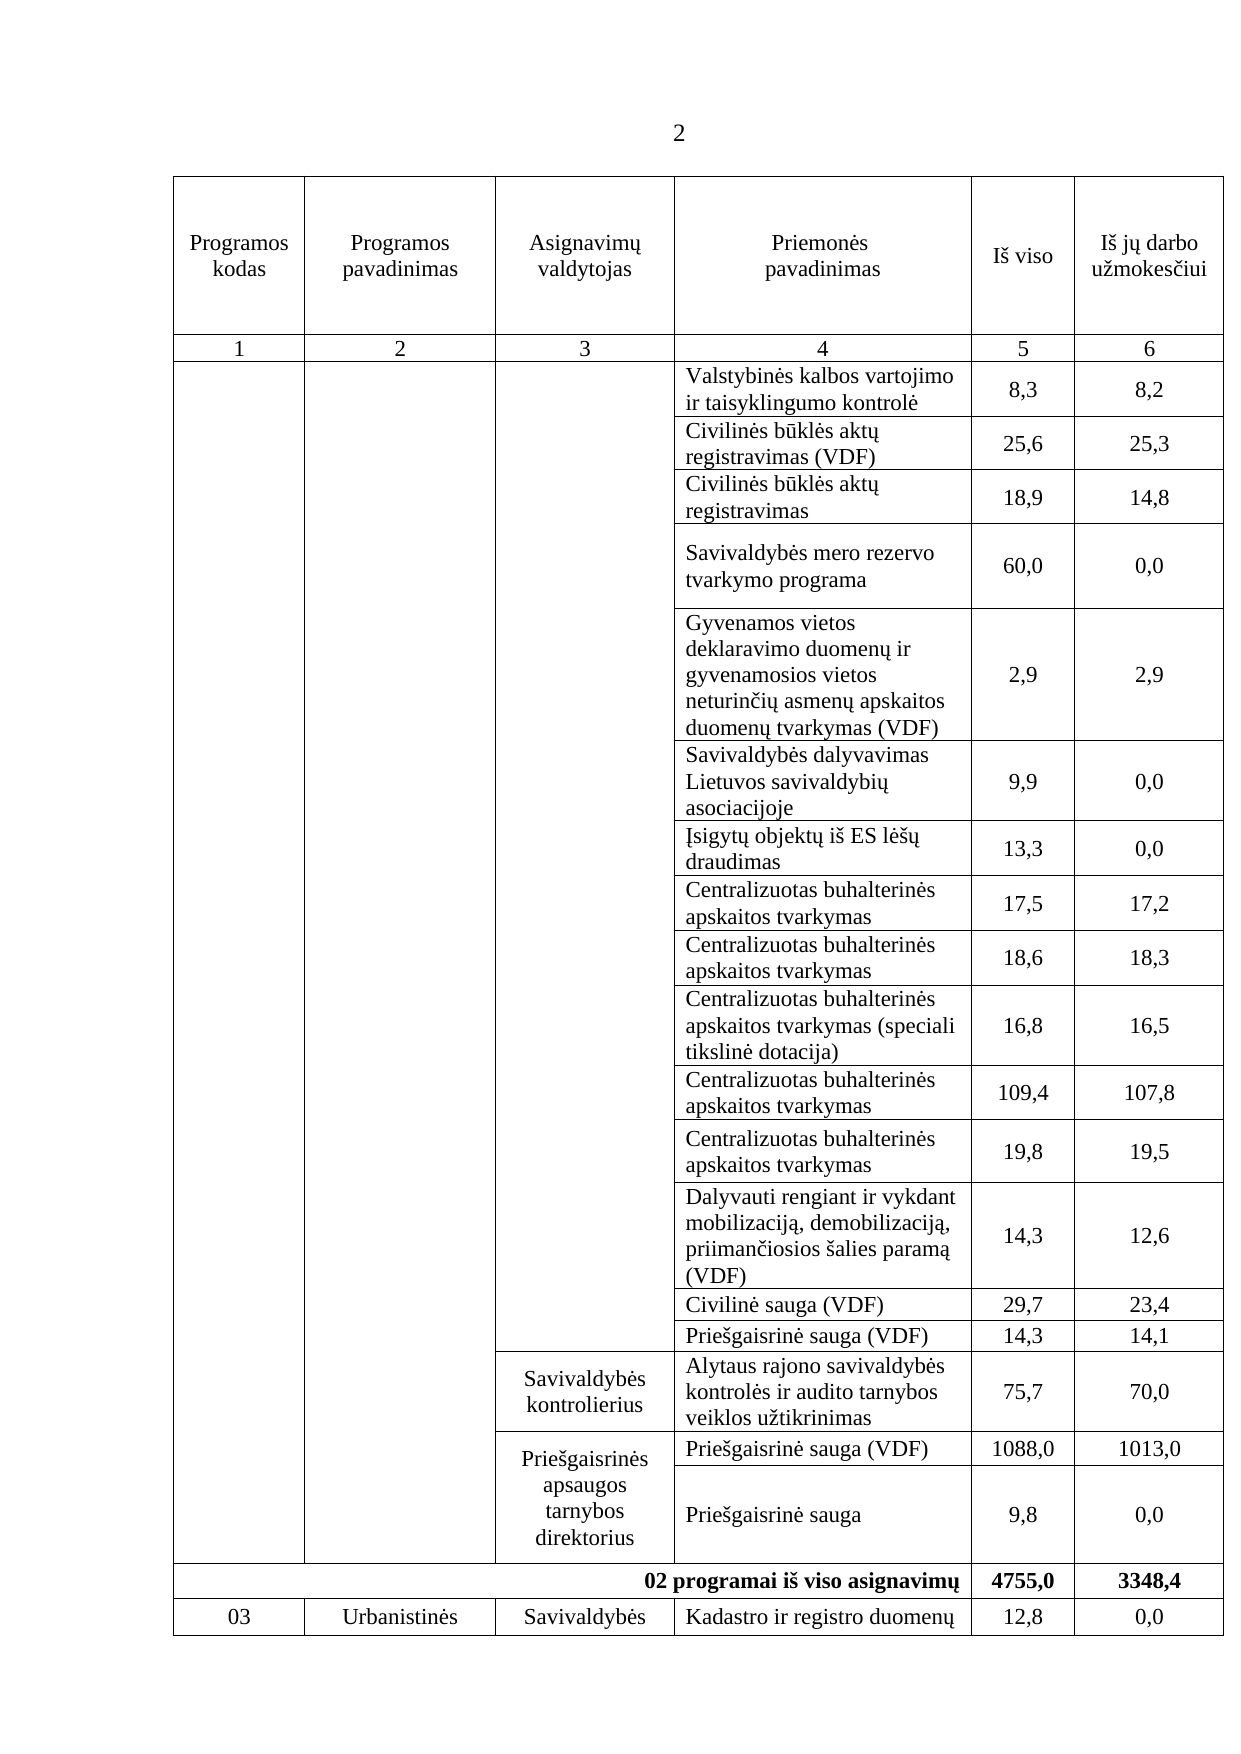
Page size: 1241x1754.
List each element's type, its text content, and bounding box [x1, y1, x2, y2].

table_cell 1013,0 [1075, 1432, 1223, 1465]
table_cell 17,2 [1075, 876, 1223, 930]
table_cell Savivaldybės mero rezervo tvarkymo programa [675, 524, 971, 607]
table_cell 2,9 [972, 609, 1074, 740]
table_cell 25,3 [1075, 417, 1223, 469]
table_cell Kadastro ir registro duomenų [675, 1599, 971, 1635]
table_header Priemonės pavadinimas [675, 177, 971, 333]
table_cell Priešgaisrinė sauga [675, 1466, 971, 1563]
table_cell 14,3 [972, 1321, 1074, 1351]
table_cell Alytaus rajono savivaldybės kontrolės ir audito tarnybos veiklos užtikrinimas [675, 1352, 971, 1431]
table_cell 0,0 [1075, 1599, 1223, 1635]
table_cell 18,9 [972, 470, 1074, 523]
table_header Asignavimų valdytojas [496, 177, 674, 333]
table_cell Savivaldybės dalyvavimas Lietuvos savivaldybių asociacijoje [675, 741, 971, 820]
table_cell 0,0 [1075, 524, 1223, 607]
table_cell 70,0 [1075, 1352, 1223, 1431]
table_cell 1 [174, 335, 304, 361]
table_cell 29,7 [972, 1289, 1074, 1319]
table_cell Priešgaisrinės apsaugos tarnybos direktorius [496, 1432, 674, 1563]
table_cell Dalyvauti rengiant ir vykdant mobilizaciją, demobilizaciją, priimančiosios šalies paramą (VDF) [675, 1183, 971, 1288]
table_cell 0,0 [1075, 821, 1223, 875]
table_header Iš jų darbo užmokesčiui [1075, 177, 1223, 333]
table_cell Centralizuotas buhalterinės apskaitos tvarkymas [675, 1066, 971, 1119]
table_cell Gyvenamos vietos deklaravimo duomenų ir gyvenamosios vietos neturinčių asmenų apskaitos duomenų tvarkymas (VDF) [675, 609, 971, 740]
table_cell 02 programai iš viso asignavimų [174, 1564, 971, 1597]
table_cell 12,6 [1075, 1183, 1223, 1288]
table_cell 4755,0 [972, 1564, 1074, 1597]
table_cell 0,0 [1075, 741, 1223, 820]
table_cell 17,5 [972, 876, 1074, 930]
table_cell 3348,4 [1075, 1564, 1223, 1597]
table_cell 19,8 [972, 1120, 1074, 1182]
table_cell 14,1 [1075, 1321, 1223, 1351]
table_cell Valstybinės kalbos vartojimo ir taisyklingumo kontrolė [675, 362, 971, 416]
table_cell 0,0 [1075, 1466, 1223, 1563]
table_cell Civilinės būklės aktų registravimas (VDF) [675, 417, 971, 469]
table_cell Savivaldybės kontrolierius [496, 1352, 674, 1431]
table_cell 18,6 [972, 931, 1074, 984]
table_cell Civilinės būklės aktų registravimas [675, 470, 971, 523]
table_cell 2,9 [1075, 609, 1223, 740]
table_cell [305, 362, 495, 1563]
table_header Programos kodas [174, 177, 304, 333]
table_cell 5 [972, 335, 1074, 361]
table_cell 03 [174, 1599, 304, 1635]
table_cell Priešgaisrinė sauga (VDF) [675, 1432, 971, 1465]
table_cell 14,3 [972, 1183, 1074, 1288]
table_cell 25,6 [972, 417, 1074, 469]
table_cell 3 [496, 335, 674, 361]
table_cell 4 [675, 335, 971, 361]
table_cell 14,8 [1075, 470, 1223, 523]
table_cell 60,0 [972, 524, 1074, 607]
table_cell Centralizuotas buhalterinės apskaitos tvarkymas [675, 931, 971, 984]
table_cell 16,8 [972, 986, 1074, 1064]
table_header Programos pavadinimas [305, 177, 495, 333]
table_cell 16,5 [1075, 986, 1223, 1064]
table_cell 8,3 [972, 362, 1074, 416]
table_cell Centralizuotas buhalterinės apskaitos tvarkymas (speciali tikslinė dotacija) [675, 986, 971, 1064]
table_cell 8,2 [1075, 362, 1223, 416]
table_header Iš viso [972, 177, 1074, 333]
table_cell Urbanistinės [305, 1599, 495, 1635]
table_cell [174, 362, 304, 1563]
table_cell 109,4 [972, 1066, 1074, 1119]
table_cell 18,3 [1075, 931, 1223, 984]
table_cell 9,8 [972, 1466, 1074, 1563]
table_cell Centralizuotas buhalterinės apskaitos tvarkymas [675, 876, 971, 930]
table_cell 12,8 [972, 1599, 1074, 1635]
table_cell Įsigytų objektų iš ES lėšų draudimas [675, 821, 971, 875]
table_cell 9,9 [972, 741, 1074, 820]
table_cell Savivaldybės [496, 1599, 674, 1635]
table_cell 1088,0 [972, 1432, 1074, 1465]
table_cell 13,3 [972, 821, 1074, 875]
table_cell 107,8 [1075, 1066, 1223, 1119]
table_cell [496, 362, 674, 1351]
table_cell 23,4 [1075, 1289, 1223, 1319]
table_cell 75,7 [972, 1352, 1074, 1431]
table_cell Priešgaisrinė sauga (VDF) [675, 1321, 971, 1351]
table_cell Civilinė sauga (VDF) [675, 1289, 971, 1319]
table_cell 19,5 [1075, 1120, 1223, 1182]
table_cell Centralizuotas buhalterinės apskaitos tvarkymas [675, 1120, 971, 1182]
table_cell 2 [305, 335, 495, 361]
table_cell 6 [1075, 335, 1223, 361]
